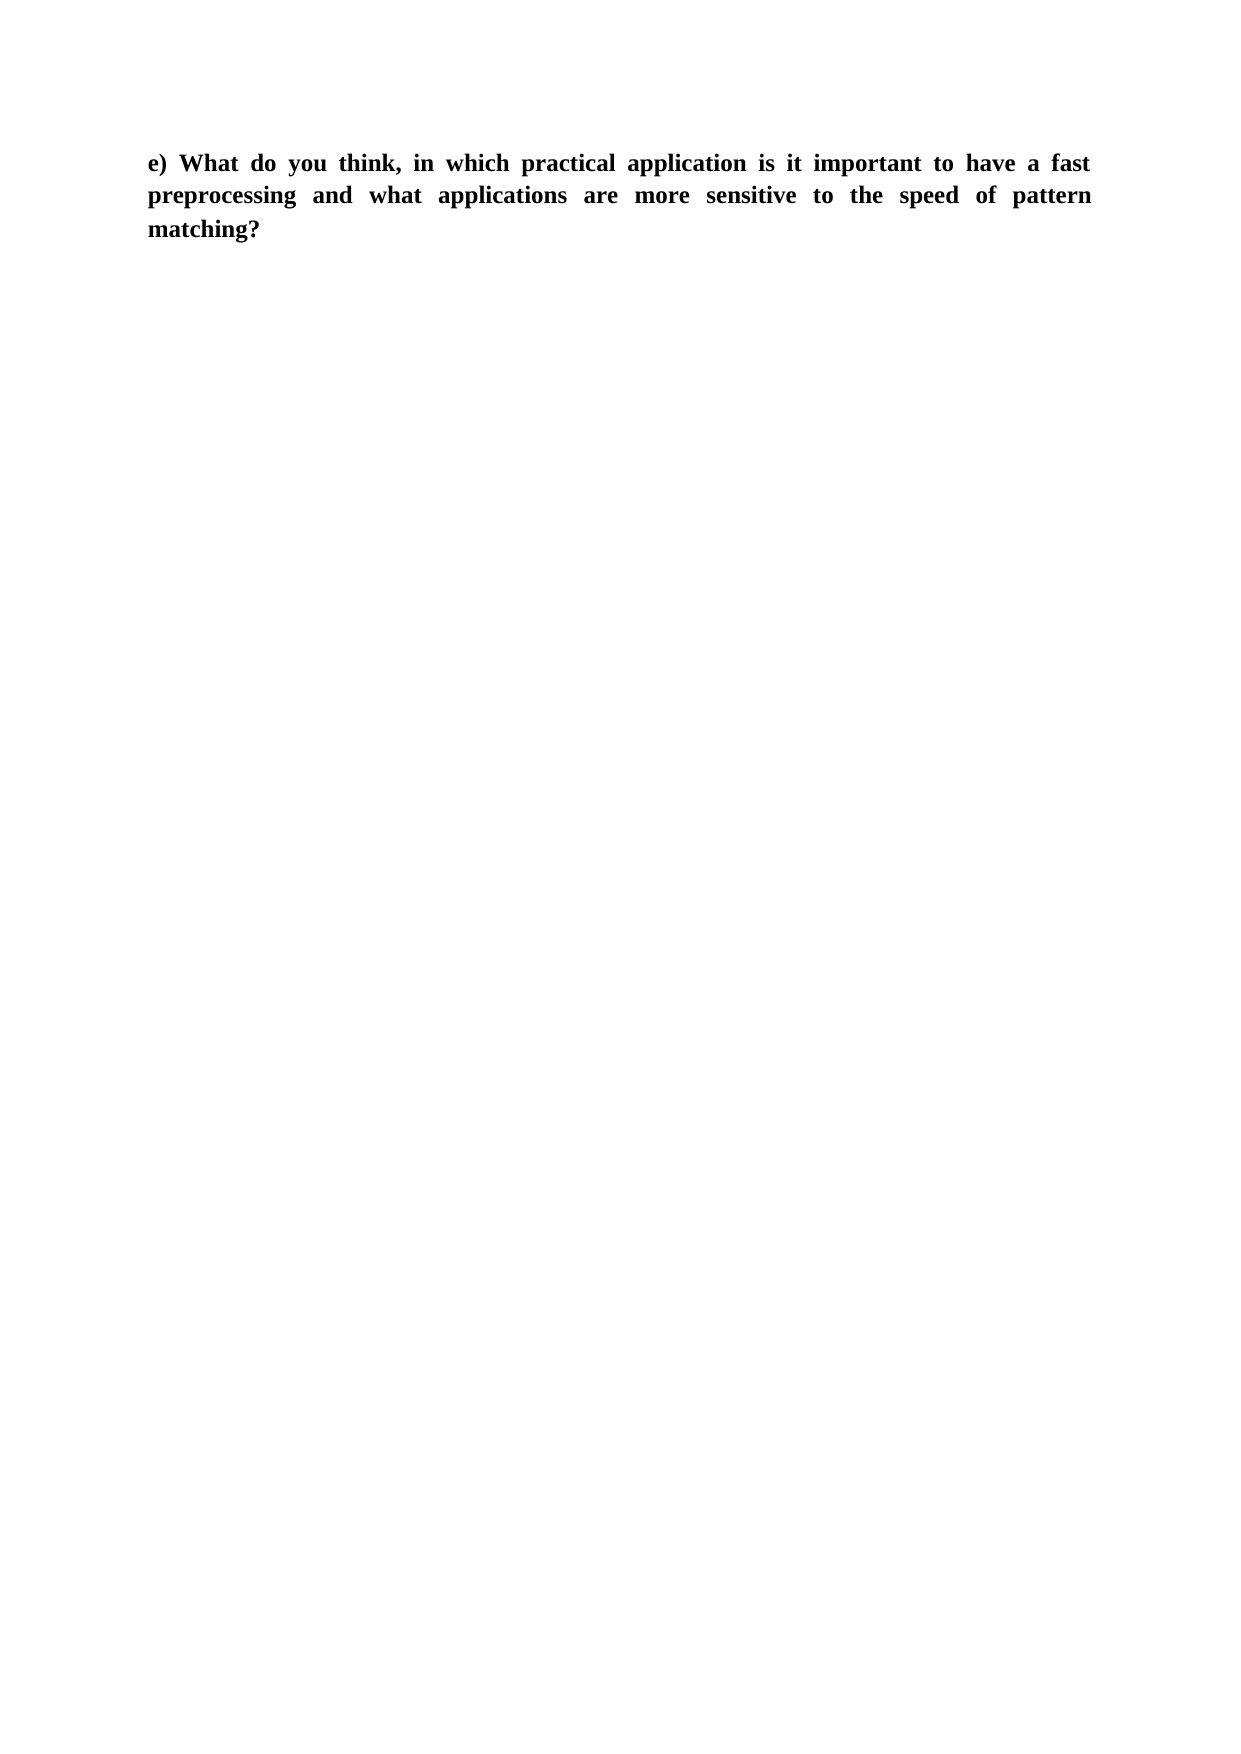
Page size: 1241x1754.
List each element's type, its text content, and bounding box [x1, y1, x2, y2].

text e) What do you think, in which practical application is it important to have a fast preprocessing and what applications are more sensitive to the speed of pattern matching? [148, 148, 1093, 242]
